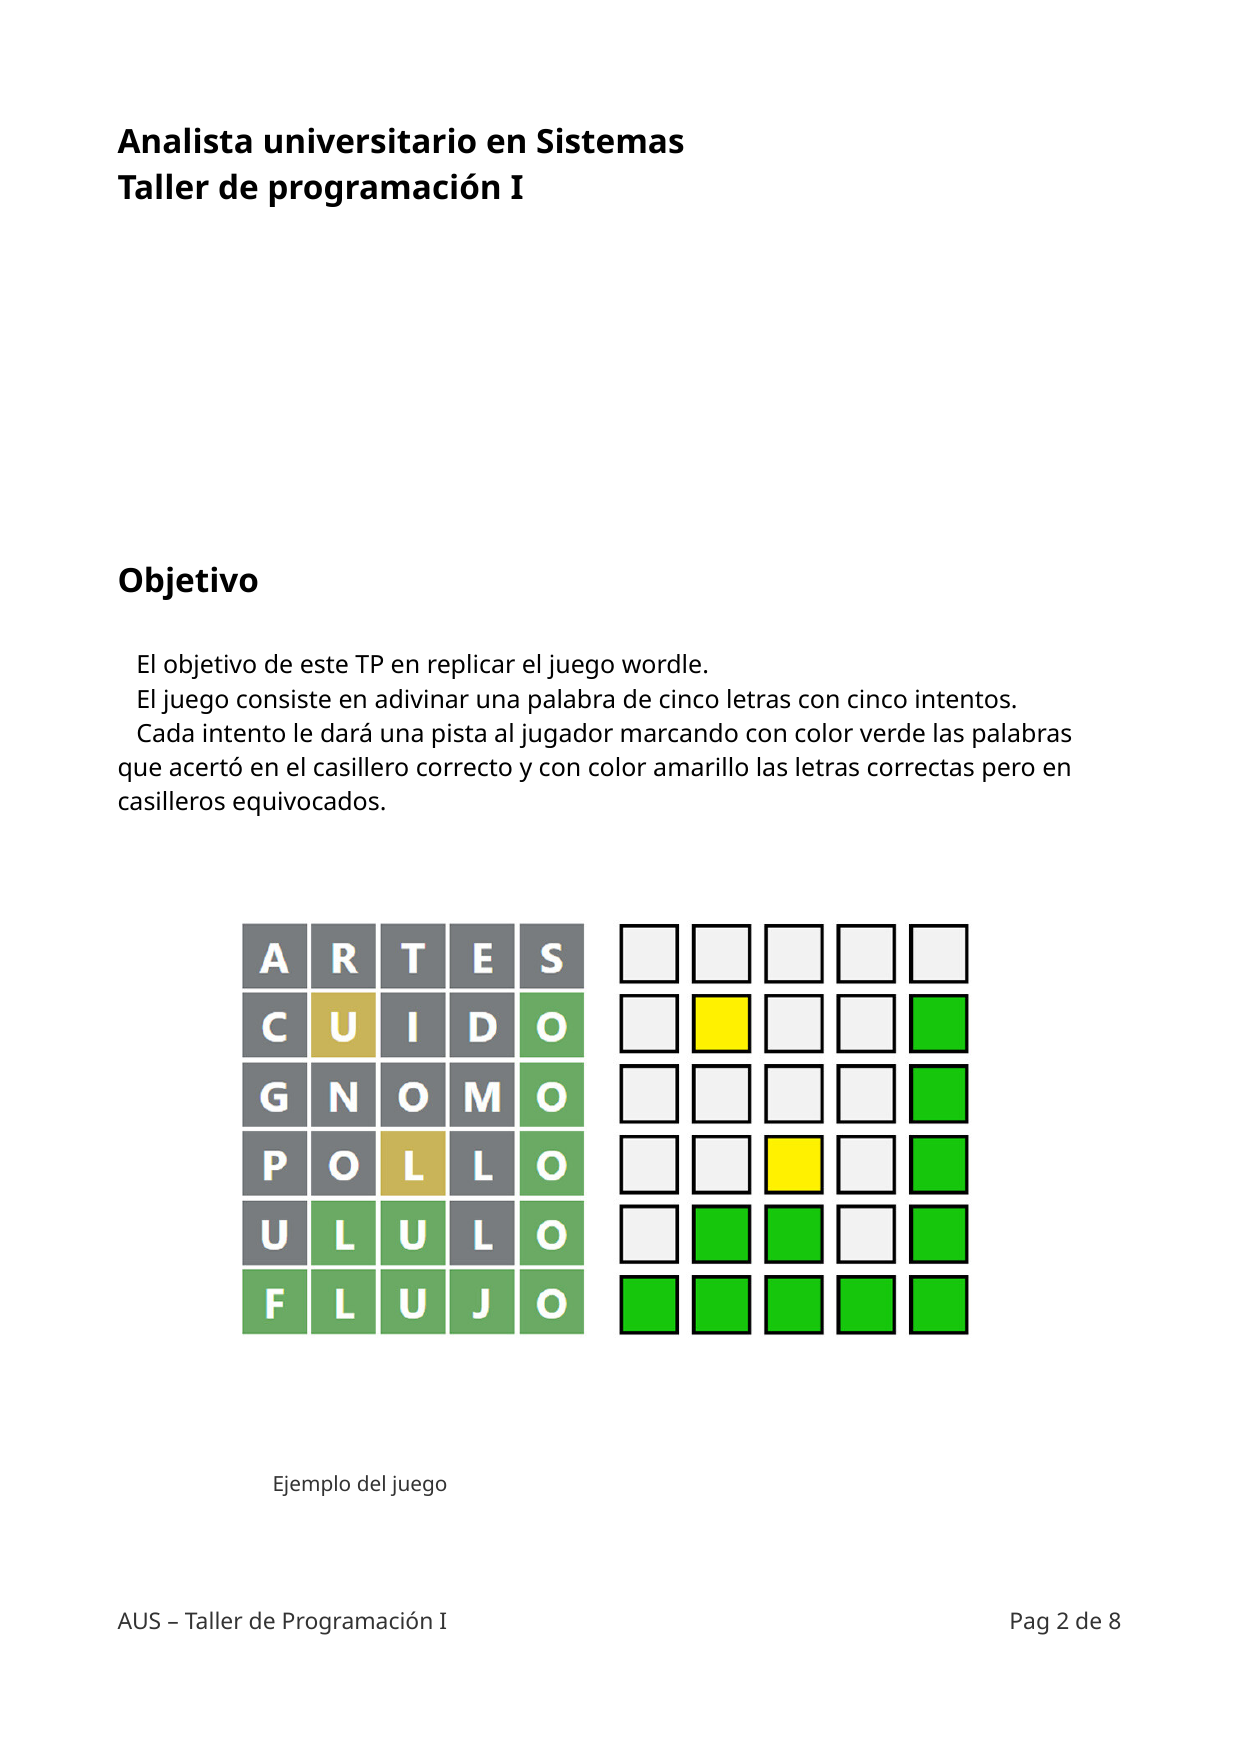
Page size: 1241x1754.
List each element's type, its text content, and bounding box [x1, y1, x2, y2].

text El objetivo de este TP en replicar el juego wordle. [117, 647, 1123, 681]
text Ejemplo del juego [117, 1465, 1123, 1499]
text El juego consiste en adivinar una palabra de cinco letras con cinco intentos. [117, 681, 1123, 715]
picture [215, 902, 980, 1351]
text Objetivo [117, 556, 1123, 602]
text Cada intento le dará una pista al jugador marcando con color verde las palabras que acertó en el casillero correcto y con color amarillo las letras correctas pero en casilleros equivocados. [117, 715, 1123, 817]
